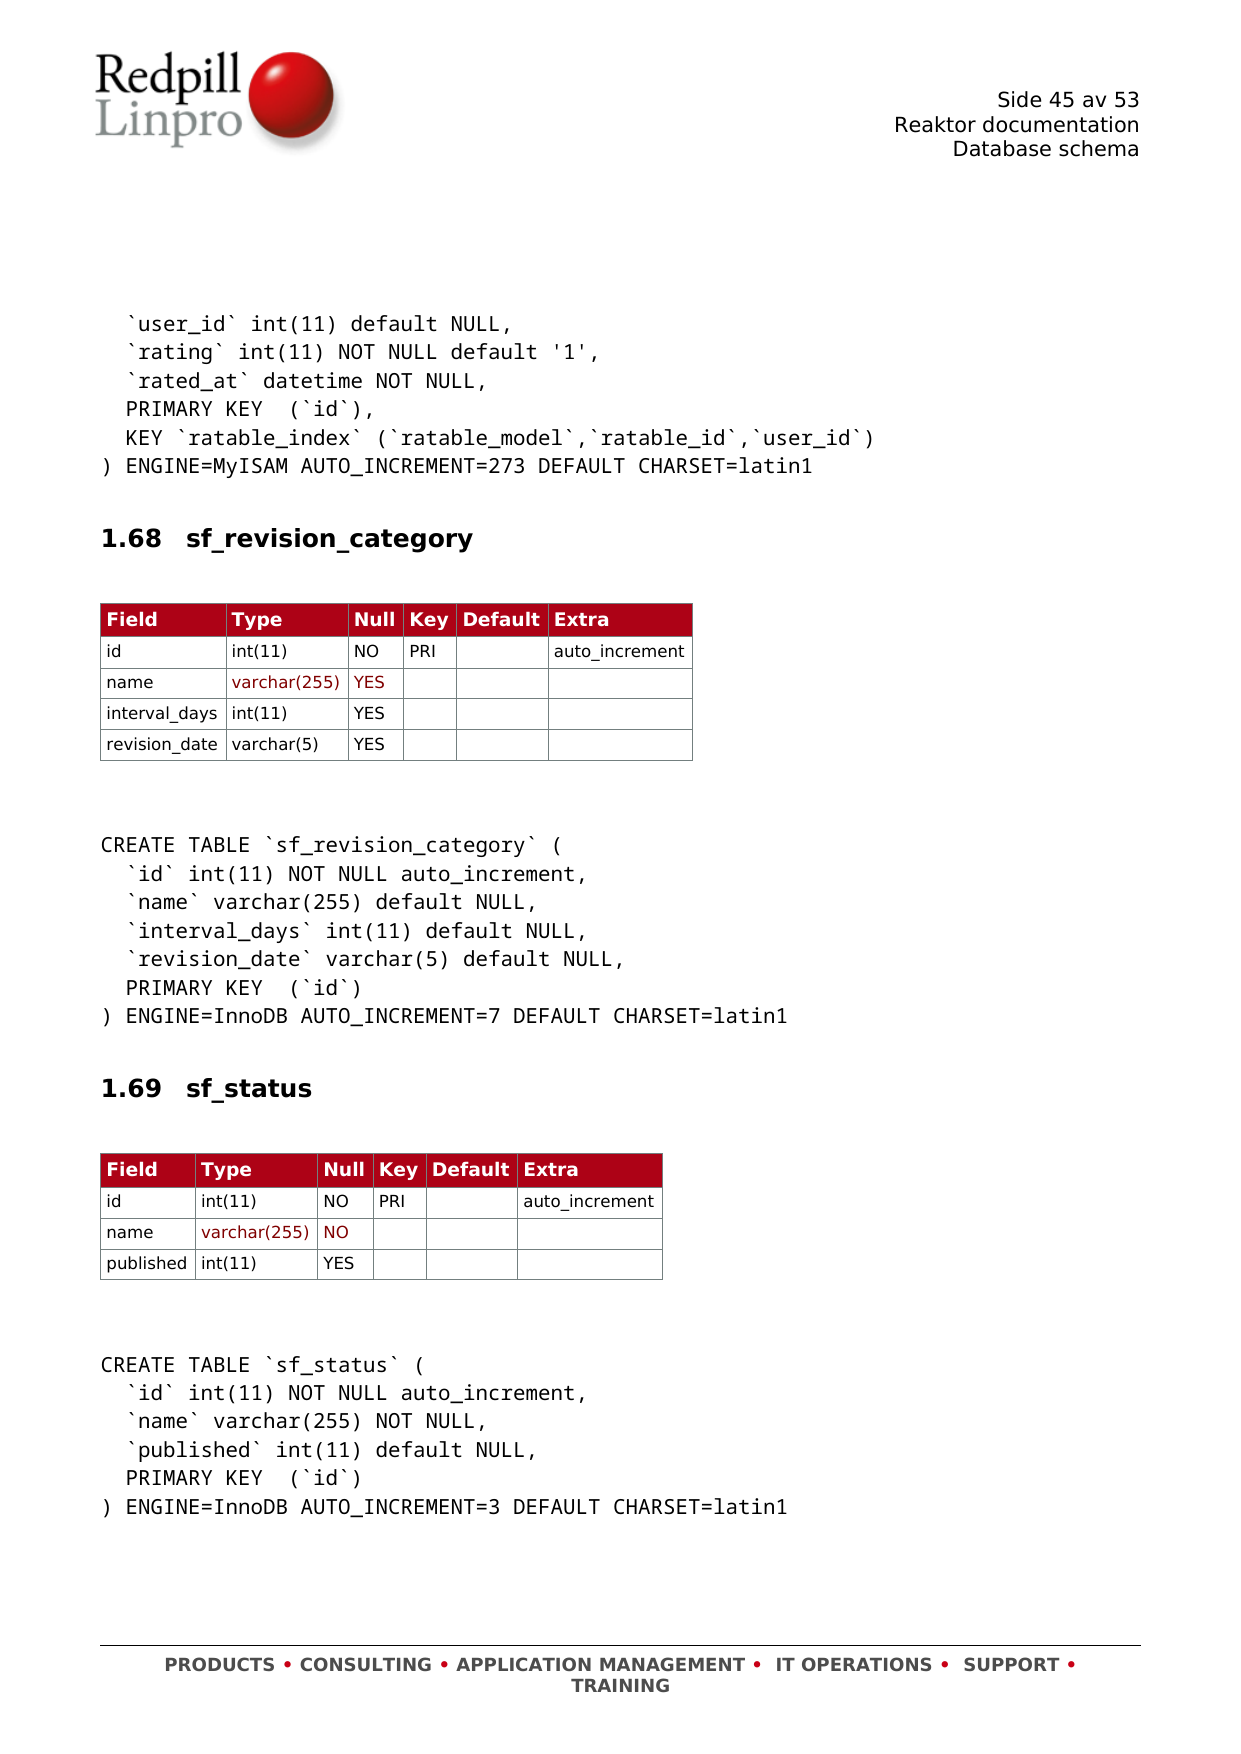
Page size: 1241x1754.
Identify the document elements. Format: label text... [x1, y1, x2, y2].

table_header Key [374, 1154, 426, 1187]
table_cell int(11) [227, 637, 348, 667]
table_header Type [227, 604, 348, 636]
table_cell varchar(5) [227, 730, 348, 760]
table_cell NO [349, 637, 403, 667]
text `user_id` int(11) default NULL, [100, 309, 1140, 337]
table_cell [549, 669, 692, 698]
table_header Null [349, 604, 403, 636]
table_cell revision_date [101, 730, 226, 760]
table_cell YES [349, 669, 403, 698]
table_header Default [427, 1154, 517, 1187]
table_cell [457, 699, 548, 729]
table_cell int(11) [196, 1188, 317, 1217]
table_cell varchar(255) [227, 669, 348, 698]
text `name` varchar(255) default NULL, [100, 887, 1140, 916]
text ) ENGINE=MyISAM AUTO_INCREMENT=273 DEFAULT CHARSET=latin1 [100, 451, 1140, 479]
text CREATE TABLE `sf_status` ( [100, 1350, 1140, 1378]
table_cell [518, 1219, 662, 1248]
text PRIMARY KEY (`id`), [100, 394, 1140, 423]
table_cell [404, 669, 456, 698]
text `published` int(11) default NULL, [100, 1435, 1140, 1463]
picture [84, 38, 346, 160]
table_cell [457, 730, 548, 760]
table_cell [427, 1219, 517, 1248]
table_cell auto_increment [549, 637, 692, 667]
text `rating` int(11) NOT NULL default '1', [100, 337, 1140, 366]
table_cell [374, 1219, 426, 1248]
table_cell auto_increment [518, 1188, 662, 1217]
table_cell YES [318, 1250, 373, 1279]
table_cell PRI [404, 637, 456, 667]
text PRIMARY KEY (`id`) [100, 973, 1140, 1001]
table_cell [427, 1188, 517, 1217]
table_cell [374, 1250, 426, 1279]
table_cell [457, 637, 548, 667]
subtitle sf_revision_category [100, 524, 1140, 554]
table_cell name [101, 669, 226, 698]
table_cell [549, 699, 692, 729]
table_cell YES [349, 730, 403, 760]
text CREATE TABLE `sf_revision_category` ( [100, 831, 1140, 859]
table_cell [457, 669, 548, 698]
table_cell published [101, 1250, 195, 1279]
table_header Extra [549, 604, 692, 636]
text KEY `ratable_index` (`ratable_model`,`ratable_id`,`user_id`) [100, 423, 1140, 451]
table_cell int(11) [196, 1250, 317, 1279]
table_header Field [101, 604, 226, 636]
text `interval_days` int(11) default NULL, [100, 916, 1140, 944]
text `id` int(11) NOT NULL auto_increment, [100, 1378, 1140, 1407]
text PRIMARY KEY (`id`) [100, 1463, 1140, 1492]
table_header Extra [518, 1154, 662, 1187]
table_cell [427, 1250, 517, 1279]
table_cell id [101, 1188, 195, 1217]
text `revision_date` varchar(5) default NULL, [100, 944, 1140, 973]
subtitle sf_status [100, 1075, 1140, 1104]
text ) ENGINE=InnoDB AUTO_INCREMENT=3 DEFAULT CHARSET=latin1 [100, 1492, 1140, 1520]
table_cell YES [349, 699, 403, 729]
text ) ENGINE=InnoDB AUTO_INCREMENT=7 DEFAULT CHARSET=latin1 [100, 1001, 1140, 1030]
table_header Null [318, 1154, 373, 1187]
table_cell varchar(255) [196, 1219, 317, 1248]
text `id` int(11) NOT NULL auto_increment, [100, 859, 1140, 887]
table_cell NO [318, 1188, 373, 1217]
table_header Field [101, 1154, 195, 1187]
table_header Default [457, 604, 548, 636]
text `name` varchar(255) NOT NULL, [100, 1407, 1140, 1435]
table_header Type [196, 1154, 317, 1187]
table_cell PRI [374, 1188, 426, 1217]
table_cell [518, 1250, 662, 1279]
table_cell [404, 730, 456, 760]
table_cell [549, 730, 692, 760]
table_cell id [101, 637, 226, 667]
table_header Key [404, 604, 456, 636]
table_cell NO [318, 1219, 373, 1248]
table_cell name [101, 1219, 195, 1248]
table_cell [404, 699, 456, 729]
text `rated_at` datetime NOT NULL, [100, 366, 1140, 394]
table_cell int(11) [227, 699, 348, 729]
table_cell interval_days [101, 699, 226, 729]
